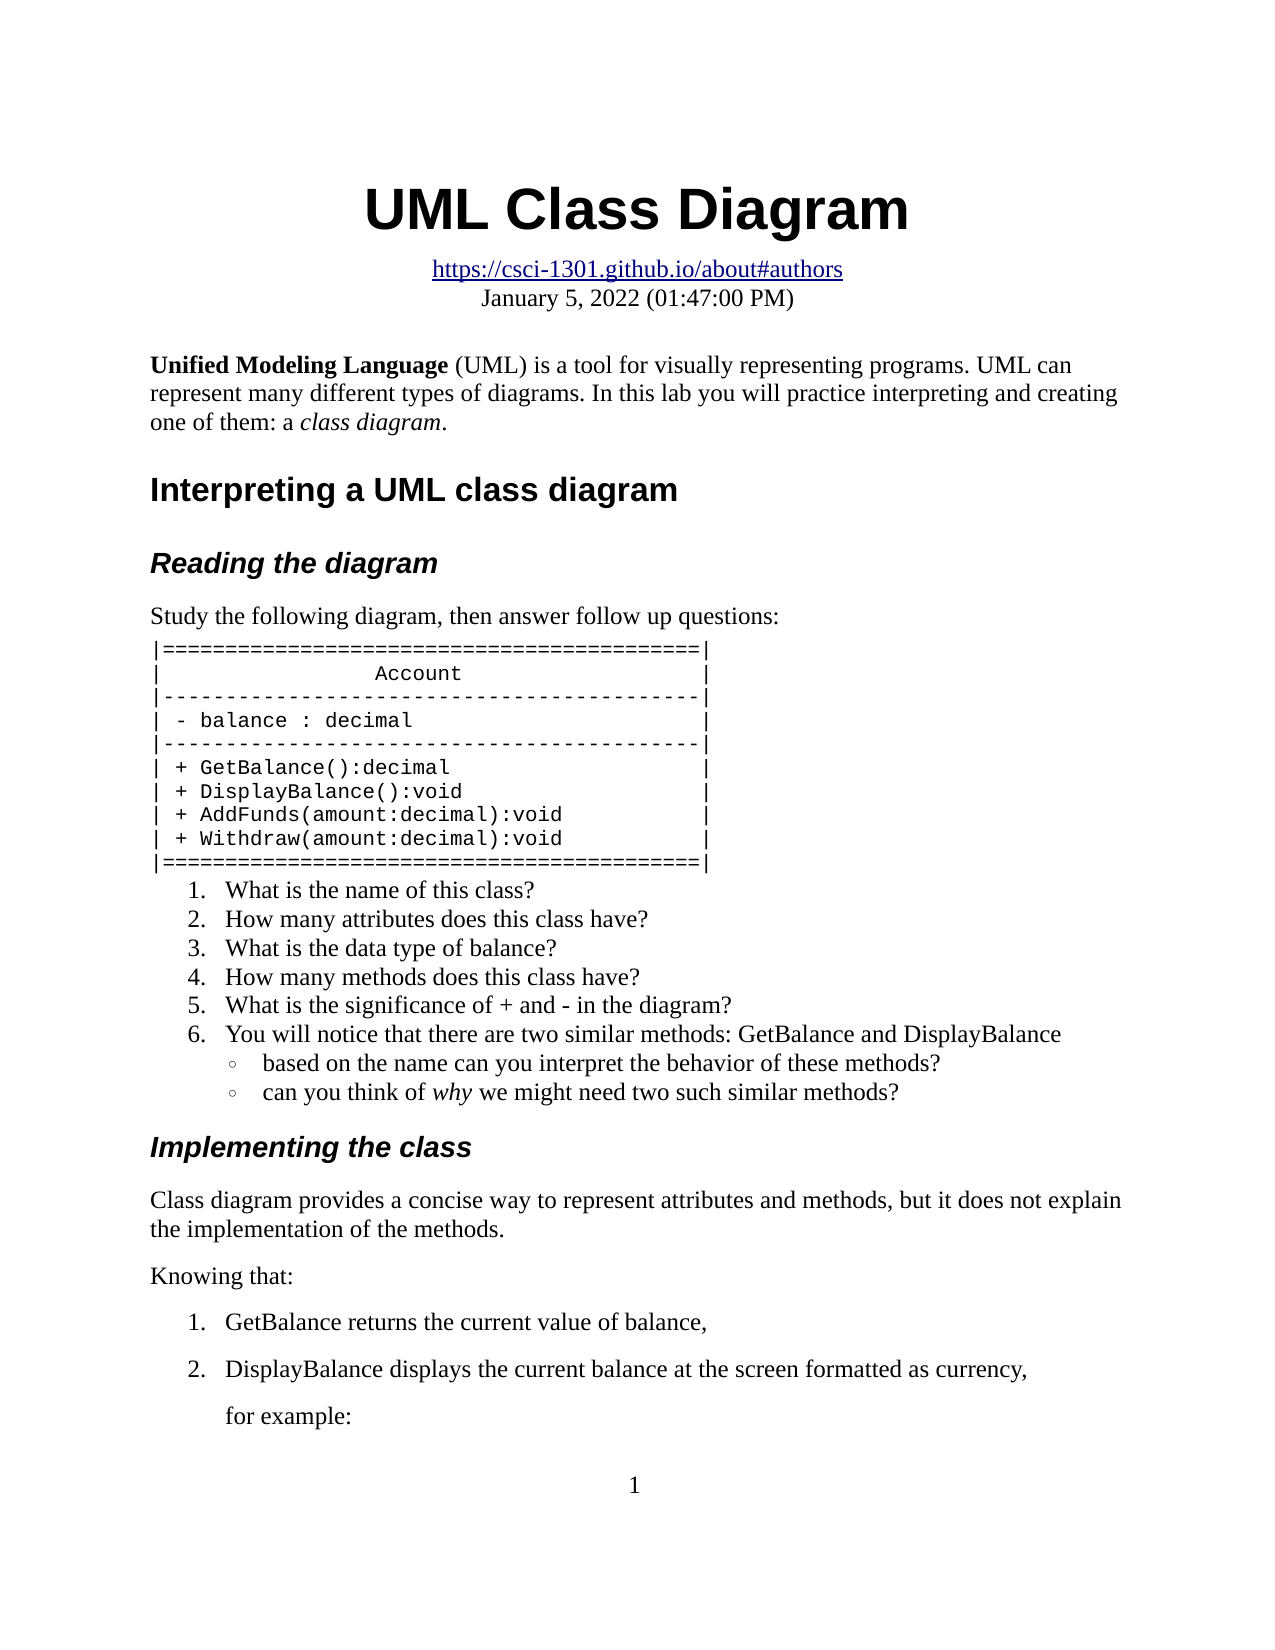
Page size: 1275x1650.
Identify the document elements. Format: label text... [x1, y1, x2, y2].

text |-------------------------------------------| [150, 686, 1125, 710]
text |-------------------------------------------| [150, 733, 1125, 757]
text | + GetBalance():decimal | [150, 757, 1125, 781]
text | Account | [150, 662, 1125, 686]
text Study the following diagram, then answer follow up questions: [150, 601, 1125, 630]
list DisplayBalance displays the current balance at the screen formatted as currency, [187, 1354, 1125, 1383]
text | - balance : decimal | [150, 710, 1125, 733]
text | + Withdraw(amount:decimal):void | [150, 828, 1125, 852]
subtitle Interpreting a UML class diagram [150, 470, 1125, 509]
text |===========================================| [150, 639, 1125, 662]
text Knowing that: [150, 1261, 1125, 1289]
list can you think of why we might need two such similar methods? [225, 1077, 1125, 1105]
list for example: [187, 1401, 1125, 1429]
list How many methods does this class have? [187, 962, 1125, 990]
text | + AddFunds(amount:decimal):void | [150, 804, 1125, 828]
list What is the significance of + and - in the diagram? [187, 990, 1125, 1019]
text January 5, 2022 (01:47:00 PM) [150, 283, 1125, 312]
text |===========================================| [150, 852, 1125, 875]
text Unified Modeling Language (UML) is a tool for visually representing programs. UML can represent many different types of diagrams. In this lab you will practice interpreting and creating one of them: a class diagram. [150, 350, 1125, 436]
list based on the name can you interpret the behavior of these methods? [225, 1048, 1125, 1077]
text https://csci-1301.github.io/about#authors [150, 254, 1125, 283]
list You will notice that there are two similar methods: GetBalance and DisplayBalance [187, 1019, 1125, 1048]
list GetBalance returns the current value of balance, [187, 1307, 1125, 1336]
list What is the name of this class? [187, 875, 1125, 904]
title UML Class Diagram [150, 175, 1125, 242]
text | + DisplayBalance():void | [150, 781, 1125, 804]
subtitle Reading the diagram [150, 546, 1125, 580]
subtitle Implementing the class [150, 1130, 1125, 1164]
list What is the data type of balance? [187, 933, 1125, 962]
list How many attributes does this class have? [187, 904, 1125, 933]
text Class diagram provides a concise way to represent attributes and methods, but it does not explain the implementation of the methods. [150, 1185, 1125, 1243]
